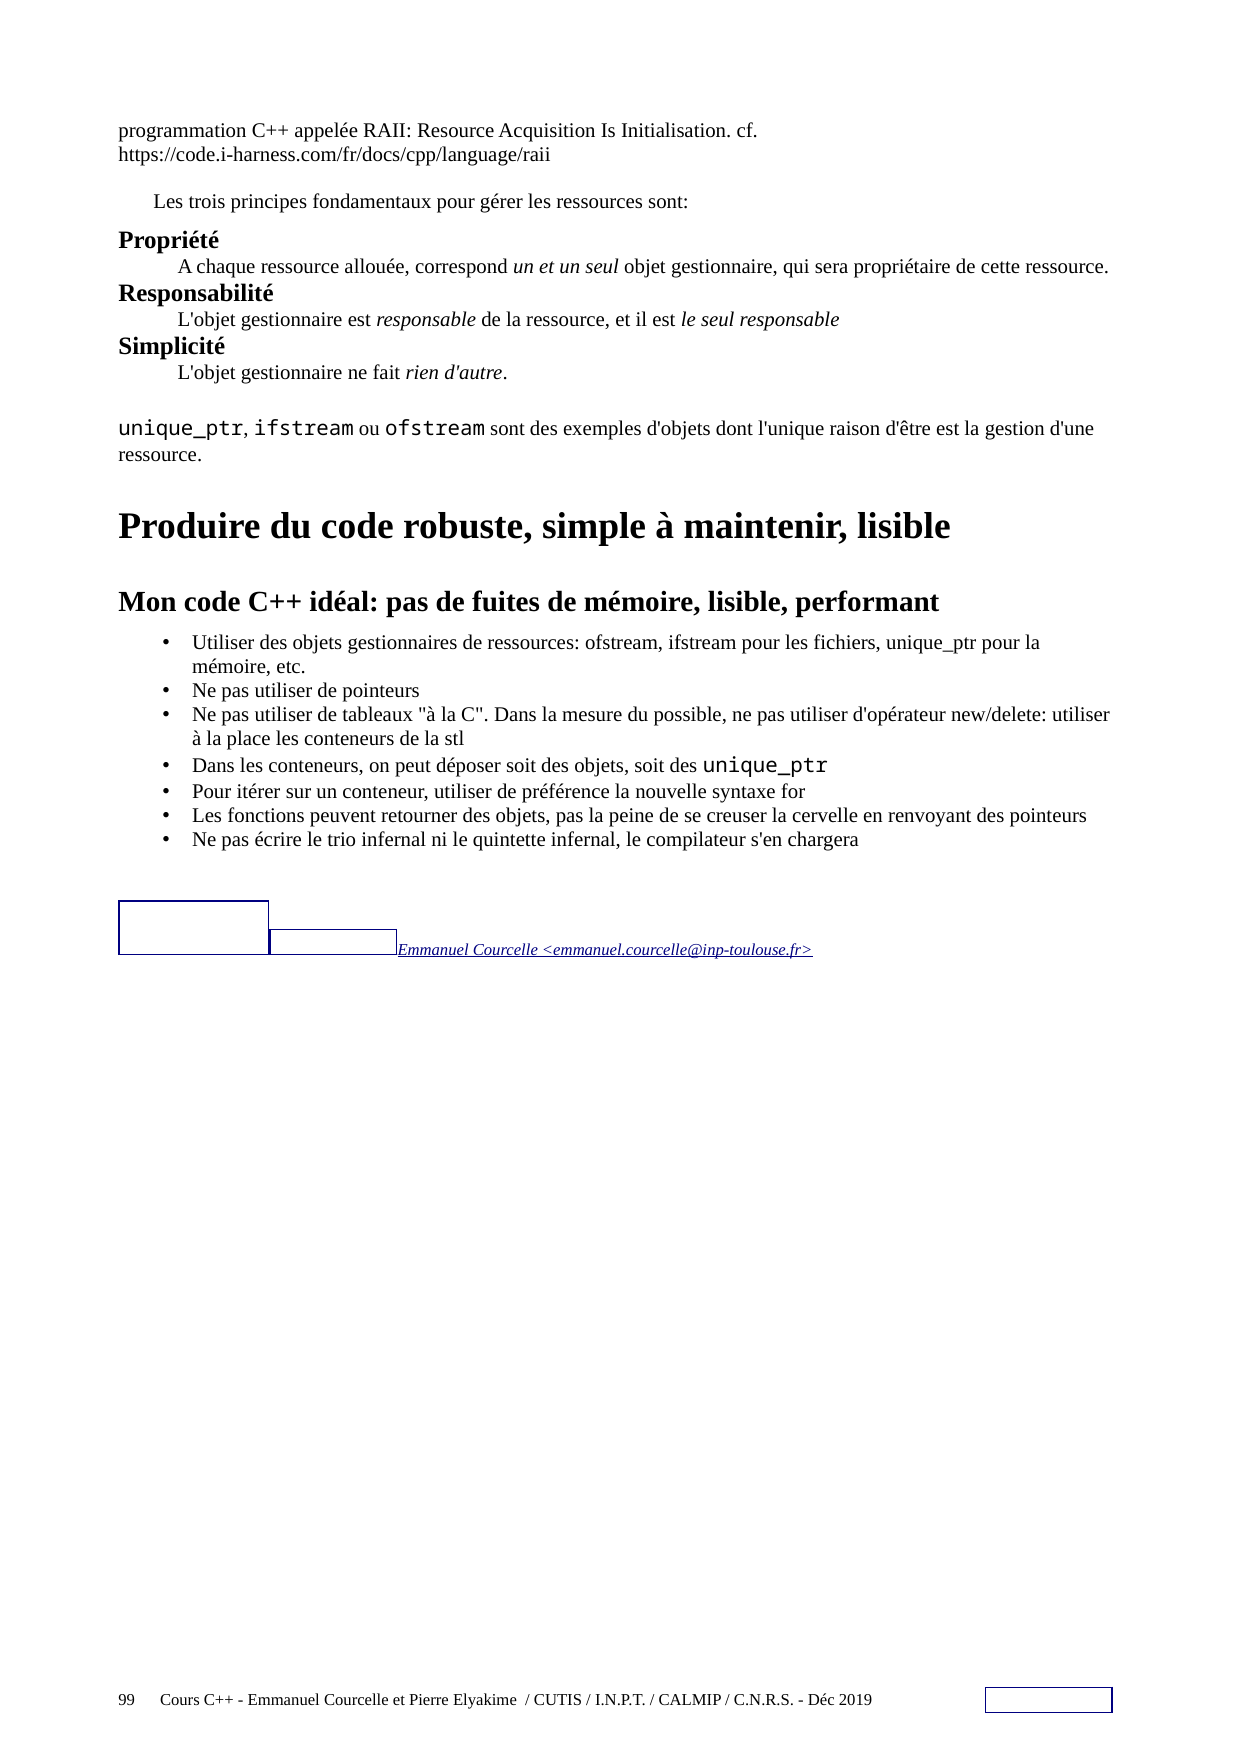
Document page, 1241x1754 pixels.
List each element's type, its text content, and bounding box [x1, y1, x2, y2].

subtitle Simplicité [118, 331, 1122, 360]
list Utiliser des objets gestionnaires de ressources: ofstream, ifstream pour les fichiers, unique_ptr pour la mémoire, etc. [162, 630, 1122, 678]
list Ne pas écrire le trio infernal ni le quintette infernal, le compilateur s'en chargera [162, 827, 1122, 851]
text Emmanuel Courcelle <emmanuel.courcelle@inp-toulouse.fr> [118, 900, 1122, 959]
list Les fonctions peuvent retourner des objets, pas la peine de se creuser la cervelle en renvoyant des pointeurs [162, 803, 1122, 827]
subtitle Propriété [118, 226, 1122, 254]
text programmation C++ appelée RAII: Resource Acquisition Is Initialisation. cf. https://code.i-harness.com/fr/docs/cpp/language/raii [118, 118, 1122, 166]
list Pour itérer sur un conteneur, utiliser de préférence la nouvelle syntaxe for [162, 779, 1122, 803]
list Dans les conteneurs, on peut déposer soit des objets, soit des unique_ptr [162, 750, 1122, 779]
list Ne pas utiliser de pointeurs [162, 678, 1122, 702]
list A chaque ressource allouée, correspond un et un seul objet gestionnaire, qui sera propriétaire de cette ressource. [177, 254, 1122, 278]
list Ne pas utiliser de tableaux "à la C". Dans la mesure du possible, ne pas utiliser d'opérateur new/delete: utiliser à la place les conteneurs de la stl [162, 702, 1122, 750]
list L'objet gestionnaire est responsable de la ressource, et il est le seul responsable [177, 307, 1122, 331]
list L'objet gestionnaire ne fait rien d'autre. [177, 360, 1122, 384]
subtitle Mon code C++ idéal: pas de fuites de mémoire, lisible, performant [118, 584, 1122, 618]
subtitle Responsabilité [118, 278, 1122, 307]
subtitle Produire du code robuste, simple à maintenir, lisible [118, 503, 1122, 547]
text unique_ptr, ifstream ou ofstream sont des exemples d'objets dont l'unique raison d'être est la gestion d'une ressource. [118, 413, 1122, 466]
text Les trois principes fondamentaux pour gérer les ressources sont: [118, 179, 1122, 213]
